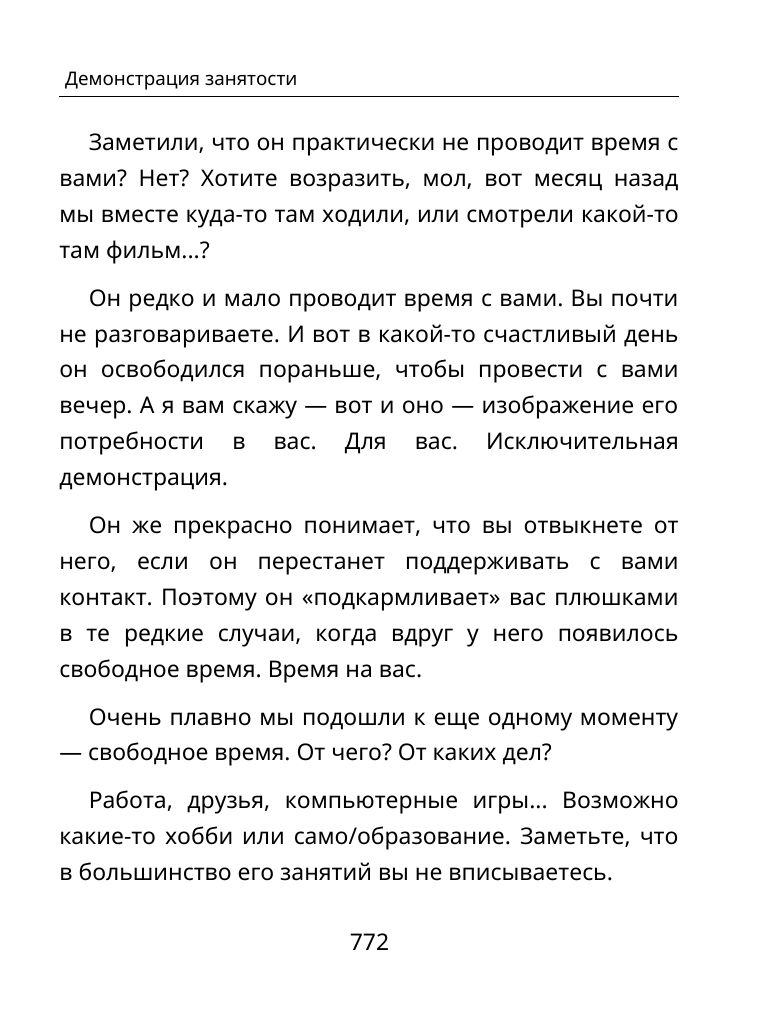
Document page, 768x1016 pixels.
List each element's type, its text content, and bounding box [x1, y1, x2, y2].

text Работа, друзья, компьютерные игры... Возможно какие-то хобби или само/образование. Заметьте, что в большинство его занятий вы не вписываетесь. [59, 784, 679, 887]
text Он же прекрасно понимает, что вы отвыкнете от него, если он перестанет поддерживать с вами контакт. Поэтому он «подкармливает» вас плюшками в те редкие случаи, когда вдруг у него появилось свободное время. Время на вас. [59, 509, 679, 684]
text Заметили, что он практически не проводит время с вами? Нет? Хотите возразить, мол, вот месяц назад мы вместе куда-то там ходили, или смотрели какой-то там фильм...? [59, 126, 679, 265]
text Он редко и мало проводит время с вами. Вы почти не разговариваете. И вот в какой-то счастливый день он освободился пораньше, чтобы провести с вами вечер. А я вам скажу — вот и оно — изображение его потребности в вас. Для вас. Исключительная демонстрация. [59, 282, 679, 492]
text Очень плавно мы подошли к еще одному моменту — свободное время. От чего? От каких дел? [59, 700, 679, 768]
